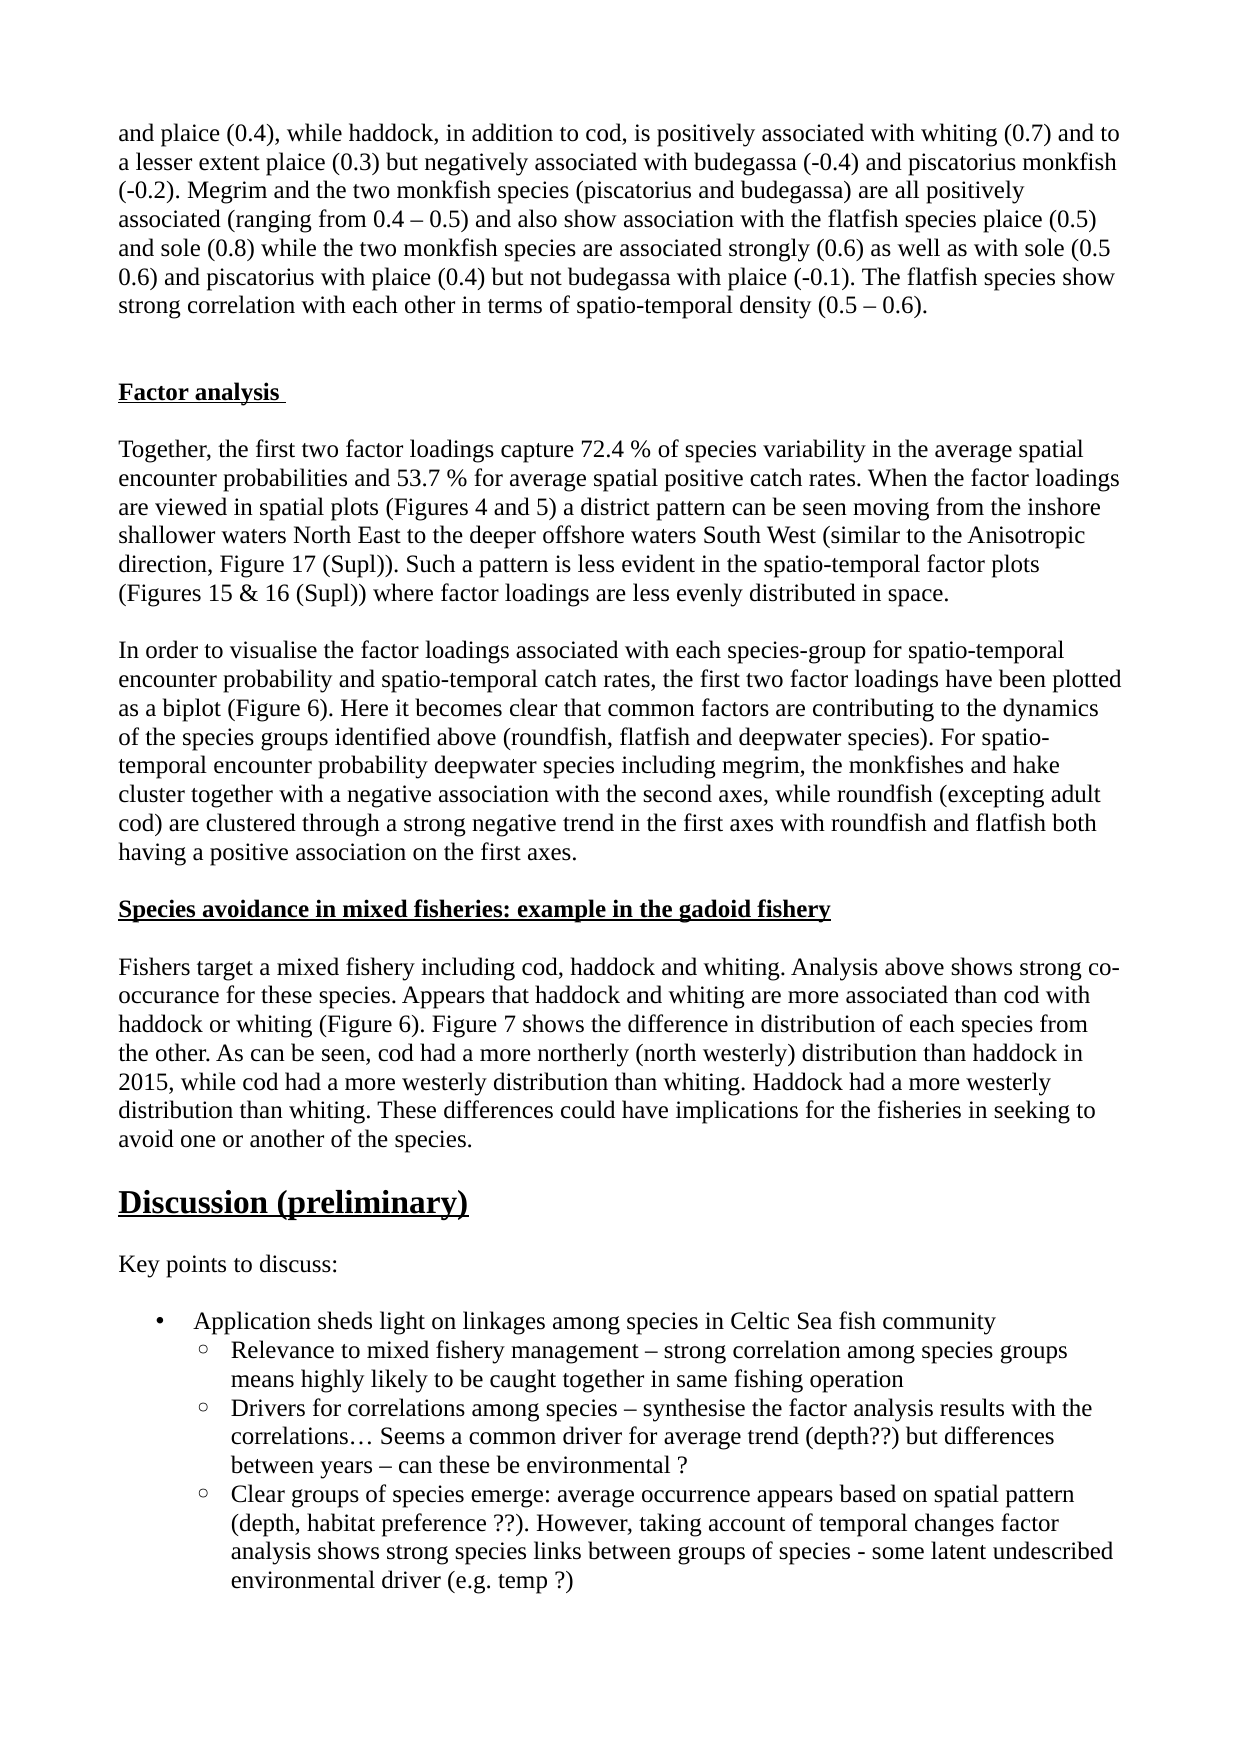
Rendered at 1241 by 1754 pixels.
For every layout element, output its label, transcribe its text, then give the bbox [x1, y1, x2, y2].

list Drivers for correlations among species – synthesise the factor analysis results with the correlations… Seems a common driver for average trend (depth??) but differences between years – can these be environmental ? [193, 1393, 1122, 1479]
text and plaice (0.4), while haddock, in addition to cod, is positively associated with whiting (0.7) and to a lesser extent plaice (0.3) but negatively associated with budegassa (-0.4) and piscatorius monkfish (-0.2). Megrim and the two monkfish species (piscatorius and budegassa) are all positively associated (ranging from 0.4 – 0.5) and also show association with the flatfish species plaice (0.5) and sole (0.8) while the two monkfish species are associated strongly (0.6) as well as with sole (0.5 0.6) and piscatorius with plaice (0.4) but not budegassa with plaice (-0.1). The flatfish species show strong correlation with each other in terms of spatio-temporal density (0.5 – 0.6). [118, 118, 1122, 319]
text Fishers target a mixed fishery including cod, haddock and whiting. Analysis above shows strong co-occurance for these species. Appears that haddock and whiting are more associated than cod with haddock or whiting (Figure 6). Figure 7 shows the difference in distribution of each species from the other. As can be seen, cod had a more northerly (north westerly) distribution than haddock in 2015, while cod had a more westerly distribution than whiting. Haddock had a more westerly distribution than whiting. These differences could have implications for the fisheries in seeking to avoid one or another of the species. [118, 952, 1122, 1153]
text Species avoidance in mixed fisheries: example in the gadoid fishery [118, 894, 1122, 923]
list Clear groups of species emerge: average occurrence appears based on spatial pattern (depth, habitat preference ??). However, taking account of temporal changes factor analysis shows strong species links between groups of species - some latent undescribed environmental driver (e.g. temp ?) [193, 1479, 1122, 1594]
text Key points to discuss: [118, 1249, 1122, 1278]
list Relevance to mixed fishery management – strong correlation among species groups means highly likely to be caught together in same fishing operation [193, 1335, 1122, 1393]
text Discussion (preliminary) [118, 1182, 1122, 1220]
text Factor analysis [118, 377, 1122, 406]
text Together, the first two factor loadings capture 72.4 % of species variability in the average spatial encounter probabilities and 53.7 % for average spatial positive catch rates. When the factor loadings are viewed in spatial plots (Figures 4 and 5) a district pattern can be seen moving from the inshore shallower waters North East to the deeper offshore waters South West (similar to the Anisotropic direction, Figure 17 (Supl)). Such a pattern is less evident in the spatio-temporal factor plots (Figures 15 & 16 (Supl)) where factor loadings are less evenly distributed in space. [118, 434, 1122, 607]
list Application sheds light on linkages among species in Celtic Sea fish community [156, 1306, 1122, 1335]
text In order to visualise the factor loadings associated with each species-group for spatio-temporal encounter probability and spatio-temporal catch rates, the first two factor loadings have been plotted as a biplot (Figure 6). Here it becomes clear that common factors are contributing to the dynamics of the species groups identified above (roundfish, flatfish and deepwater species). For spatio-temporal encounter probability deepwater species including megrim, the monkfishes and hake cluster together with a negative association with the second axes, while roundfish (excepting adult cod) are clustered through a strong negative trend in the first axes with roundfish and flatfish both having a positive association on the first axes. [118, 636, 1122, 866]
